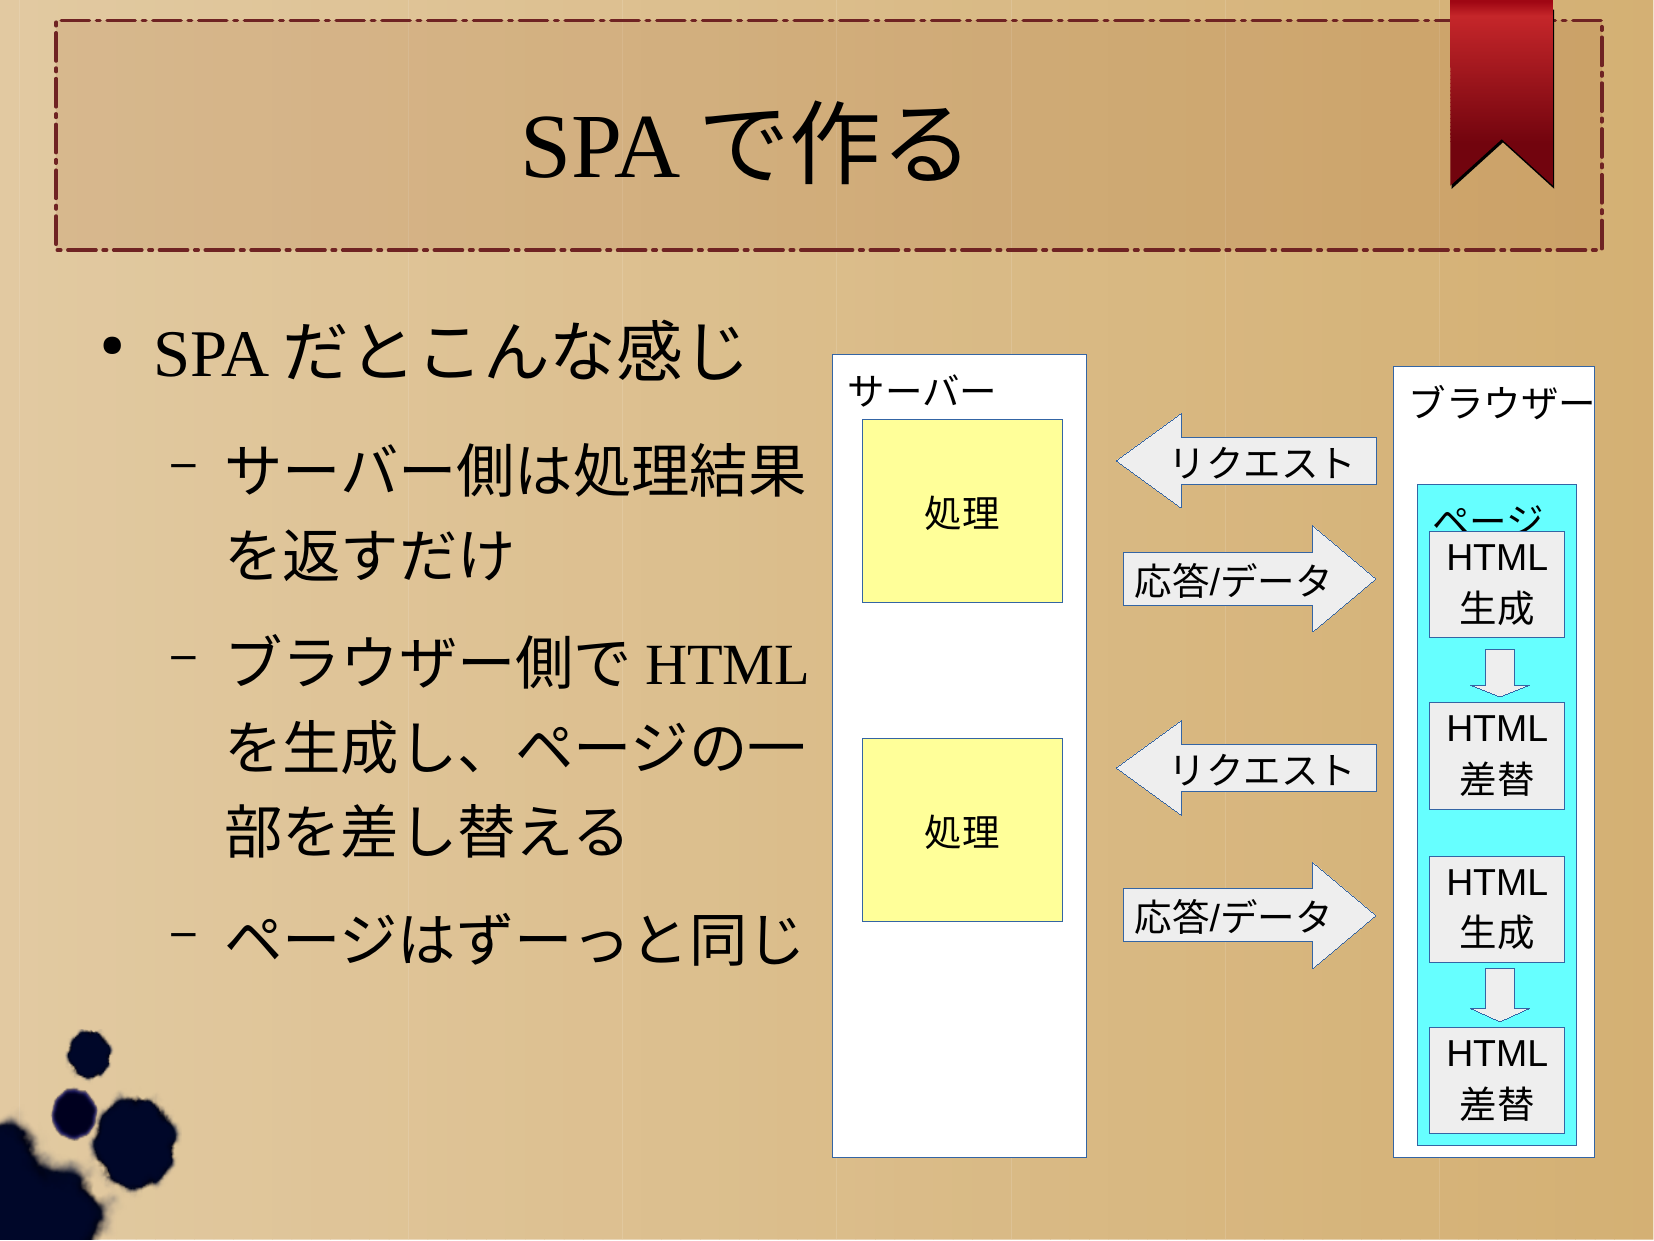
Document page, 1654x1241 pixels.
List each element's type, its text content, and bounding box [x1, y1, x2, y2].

list SPA だとこんな感じ サーバー側は処理結果を返すだけ ブラウザー側で HTML を生成し、ページの一部を差し替える ページはずーっと同じ [82, 299, 809, 1019]
text_box リクエスト [1116, 413, 1377, 508]
title SPA で作る [82, 47, 1412, 229]
text_box HTML 生成 [1429, 531, 1565, 638]
text_box リクエスト [1116, 720, 1377, 816]
text_box ページ [1417, 484, 1577, 1146]
text_box HTML 差替 [1429, 1027, 1565, 1134]
text_box HTML 生成 [1429, 856, 1565, 963]
text_box HTML 差替 [1429, 702, 1565, 810]
text_box ブラウザー [1393, 366, 1595, 1158]
text_box [1470, 968, 1530, 1022]
text_box [1470, 649, 1530, 697]
text_box サーバー [832, 354, 1087, 1158]
text_box 応答/データ [1123, 862, 1376, 969]
text_box 処理 [862, 738, 1063, 922]
text_box 処理 [862, 419, 1063, 603]
text_box 応答/データ [1123, 525, 1376, 632]
